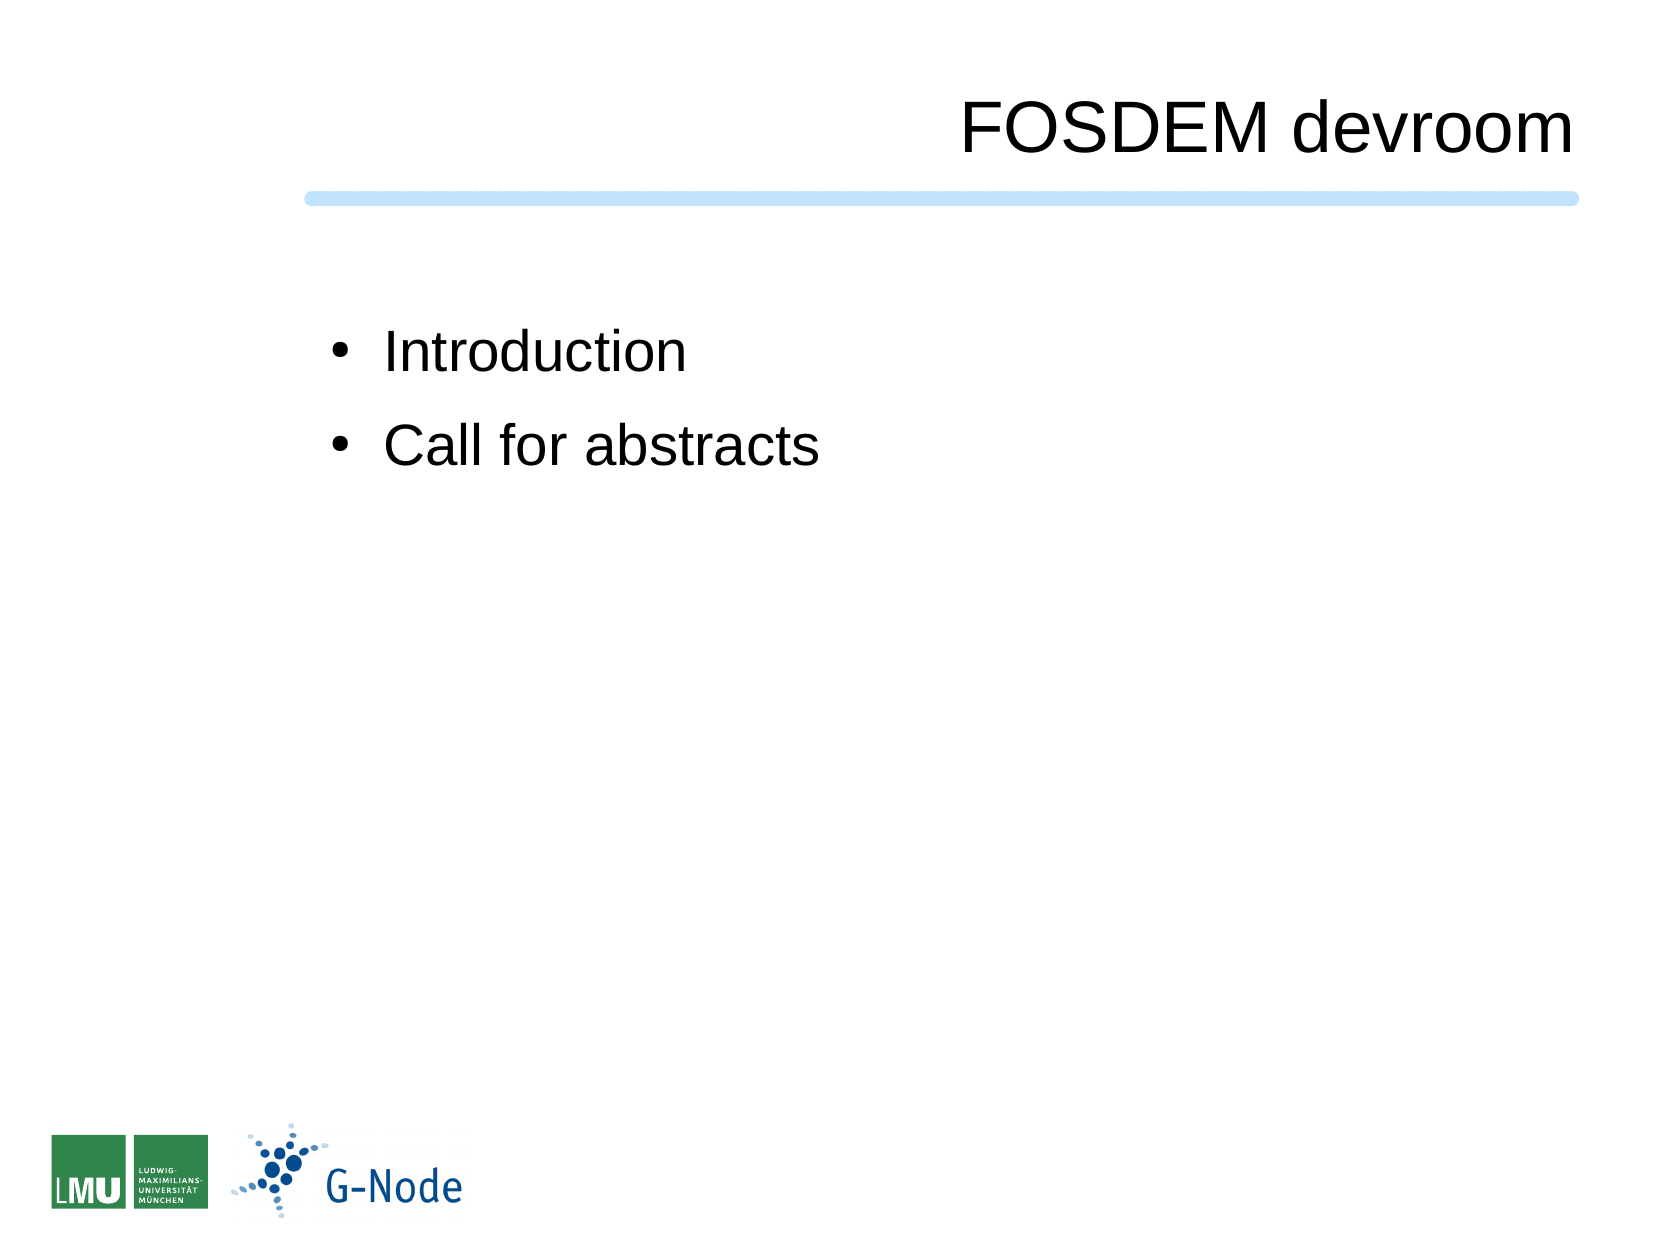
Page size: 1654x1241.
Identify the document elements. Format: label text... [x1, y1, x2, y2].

picture [230, 1123, 467, 1219]
text_box FOSDEM devroom [87, 30, 1576, 226]
list Introduction Call for abstracts [312, 318, 886, 526]
